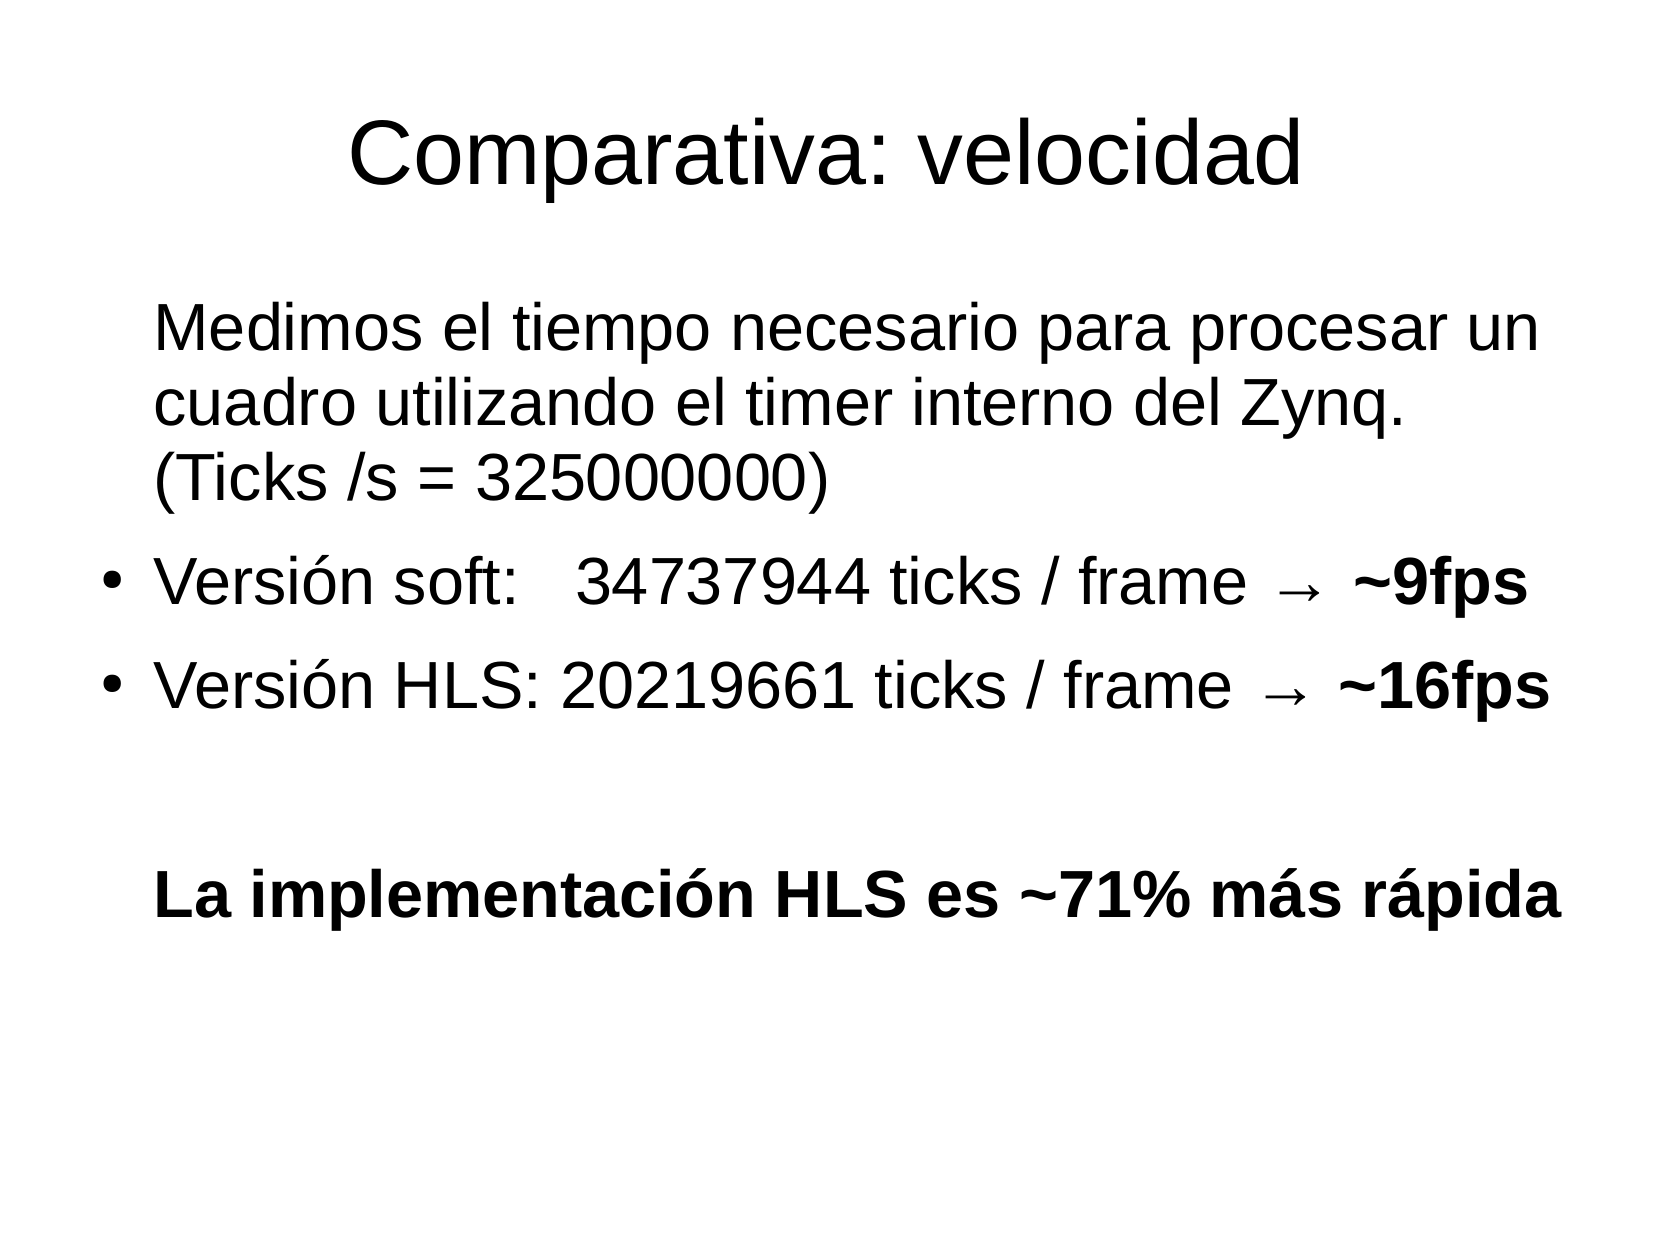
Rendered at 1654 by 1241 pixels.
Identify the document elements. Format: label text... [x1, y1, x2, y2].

title Comparativa: velocidad [82, 49, 1571, 257]
list Medimos el tiempo necesario para procesar un cuadro utilizando el timer interno del Zynq. (Ticks /s = 325000000) Versión soft: 34737944 ticks / frame → ~9fps Versión HLS: 20219661 ticks / frame → ~16fps La implementación HLS es ~71% más rápida [82, 290, 1571, 1010]
